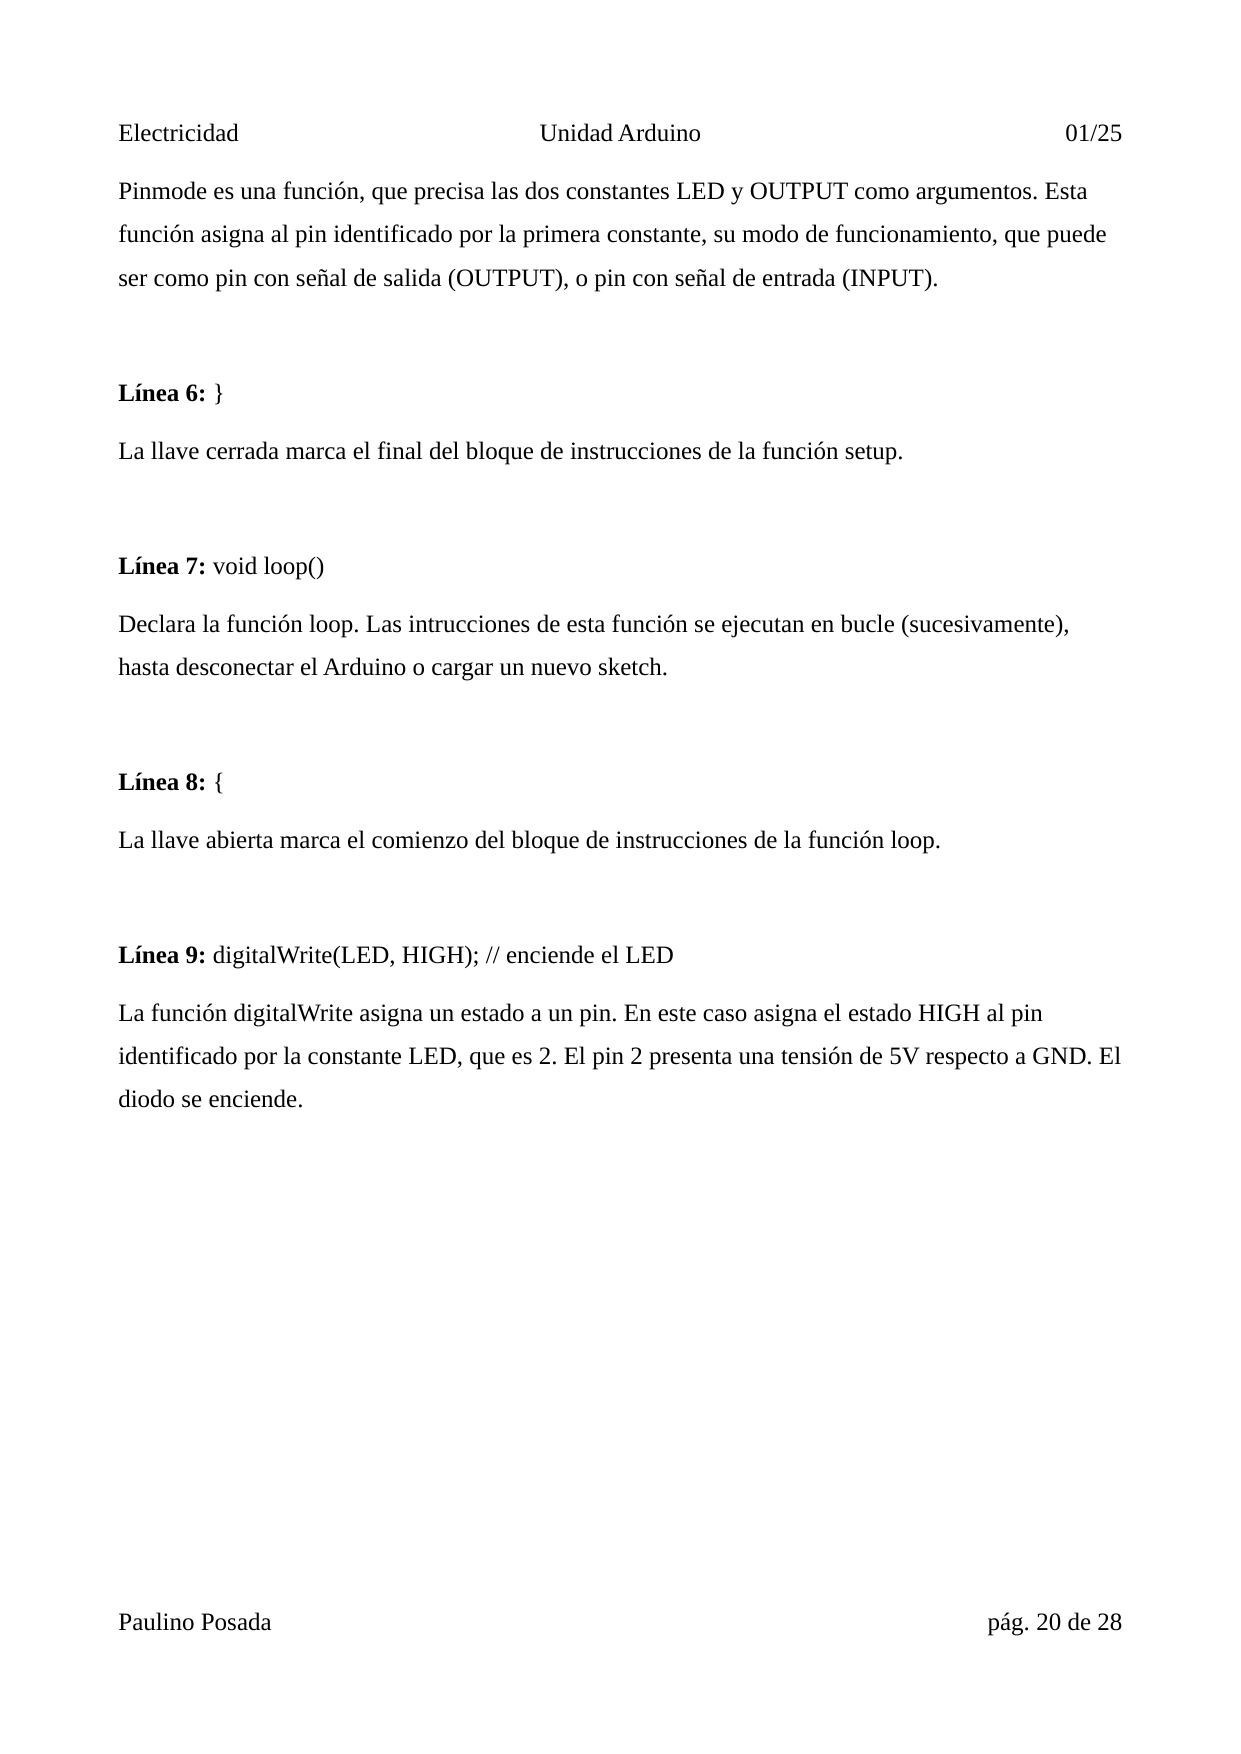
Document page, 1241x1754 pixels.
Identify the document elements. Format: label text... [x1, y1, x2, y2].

text Línea 7: void loop() [118, 551, 1122, 580]
text La función digitalWrite asigna un estado a un pin. En este caso asigna el estado HIGH al pin identificado por la constante LED, que es 2. El pin 2 presenta una tensión de 5V respecto a GND. El diodo se enciende. [118, 998, 1122, 1113]
text La llave abierta marca el comienzo del bloque de instrucciones de la función loop. [118, 825, 1122, 854]
text Pinmode es una función, que precisa las dos constantes LED y OUTPUT como argumentos. Esta función asigna al pin identificado por la primera constante, su modo de funcionamiento, que puede ser como pin con señal de salida (OUTPUT), o pin con señal de entrada (INPUT). [118, 176, 1122, 291]
text Línea 8: { [118, 767, 1122, 796]
text Declara la función loop. Las intrucciones de esta función se ejecutan en bucle (sucesivamente), hasta desconectar el Arduino o cargar un nuevo sketch. [118, 609, 1122, 681]
text Línea 6: } [118, 378, 1122, 407]
text La llave cerrada marca el final del bloque de instrucciones de la función setup. [118, 436, 1122, 464]
text Línea 9: digitalWrite(LED, HIGH); // enciende el LED [118, 941, 1122, 969]
